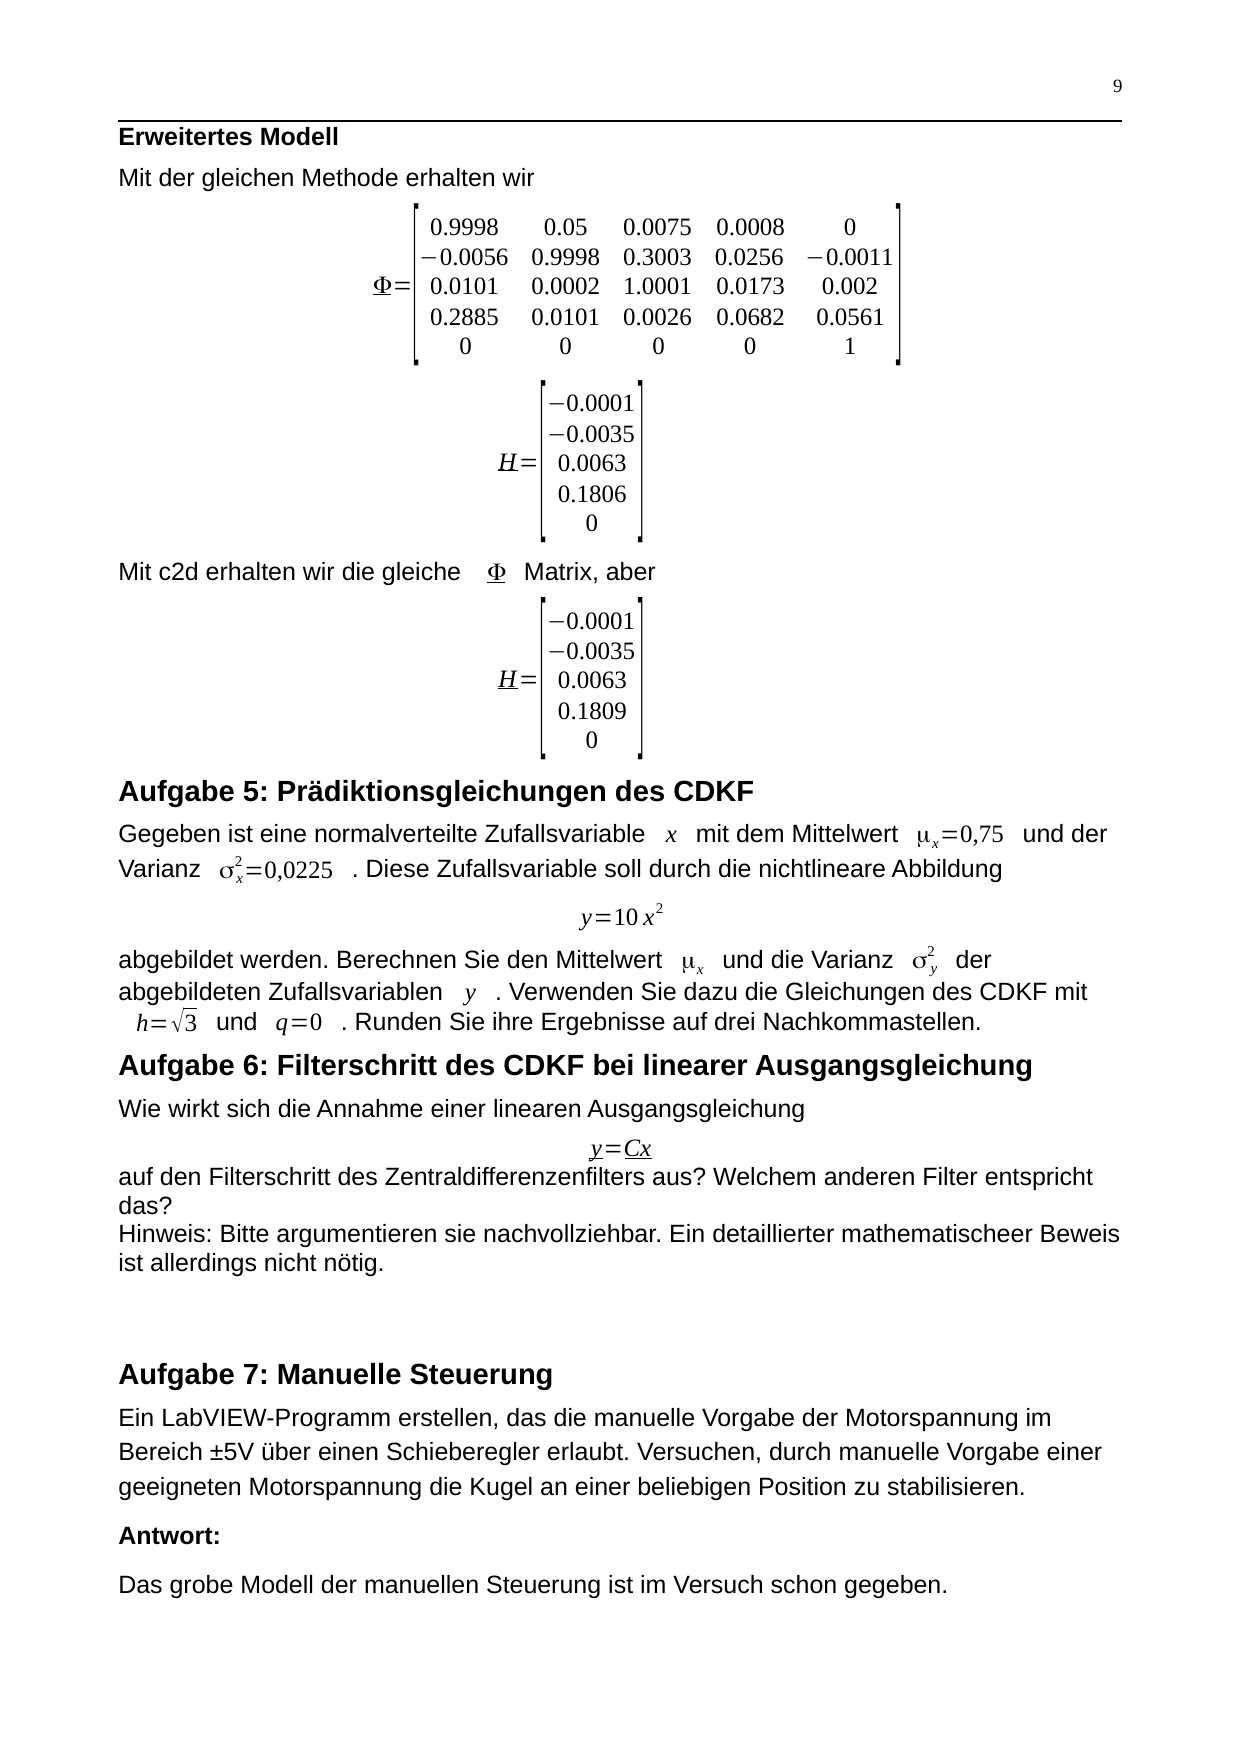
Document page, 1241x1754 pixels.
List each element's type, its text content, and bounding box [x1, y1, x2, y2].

text Antwort: [118, 1521, 1122, 1549]
title Erweitertes Modell [118, 122, 1122, 151]
text auf den Filterschritt des Zentraldifferenzenfilters aus? Welchem anderen Filter entspricht das? [118, 1162, 1122, 1219]
title Mit c2d erhalten wir die gleiche Matrix, aber [118, 557, 1122, 585]
text Das grobe Modell der manuellen Steuerung ist im Versuch schon gegeben. [118, 1570, 1122, 1599]
text Ein LabVIEW-Programm erstellen, das die manuelle Vorgabe der Motorspannung im Bereich ±5V über einen Schieberegler erlaubt. Versuchen, durch manuelle Vorgabe einer geeigneten Motorspannung die Kugel an einer beliebigen Position zu stabilisieren. [118, 1403, 1122, 1501]
title Aufgabe 5: Prädiktionsgleichungen des CDKF [118, 774, 1122, 807]
title abgebildet werden. Berechnen Sie den Mittelwertund die Varianzder abgebildeten Zufallsvariablen. Verwenden Sie dazu die Gleichungen des CDKF mitund. Runden Sie ihre Ergebnisse auf drei Nachkommastellen. [118, 942, 1122, 1036]
title Mit der gleichen Methode erhalten wir [118, 162, 1122, 191]
title Gegeben ist eine normalverteilte Zufallsvariablemit dem Mittelwertund der Varianz. Diese Zufallsvariable soll durch die nichtlineare Abbildung [118, 819, 1122, 887]
title Aufgabe 6: Filterschritt des CDKF bei linearer Ausgangsgleichung [118, 1048, 1122, 1082]
text Hinweis: Bitte argumentieren sie nachvollziehbar. Ein detaillierter mathematischeer Beweis ist allerdings nicht nötig. [118, 1219, 1122, 1277]
title Aufgabe 7: Manuelle Steuerung [118, 1357, 1122, 1391]
title Wie wirkt sich die Annahme einer linearen Ausgangsgleichung [118, 1093, 1122, 1122]
